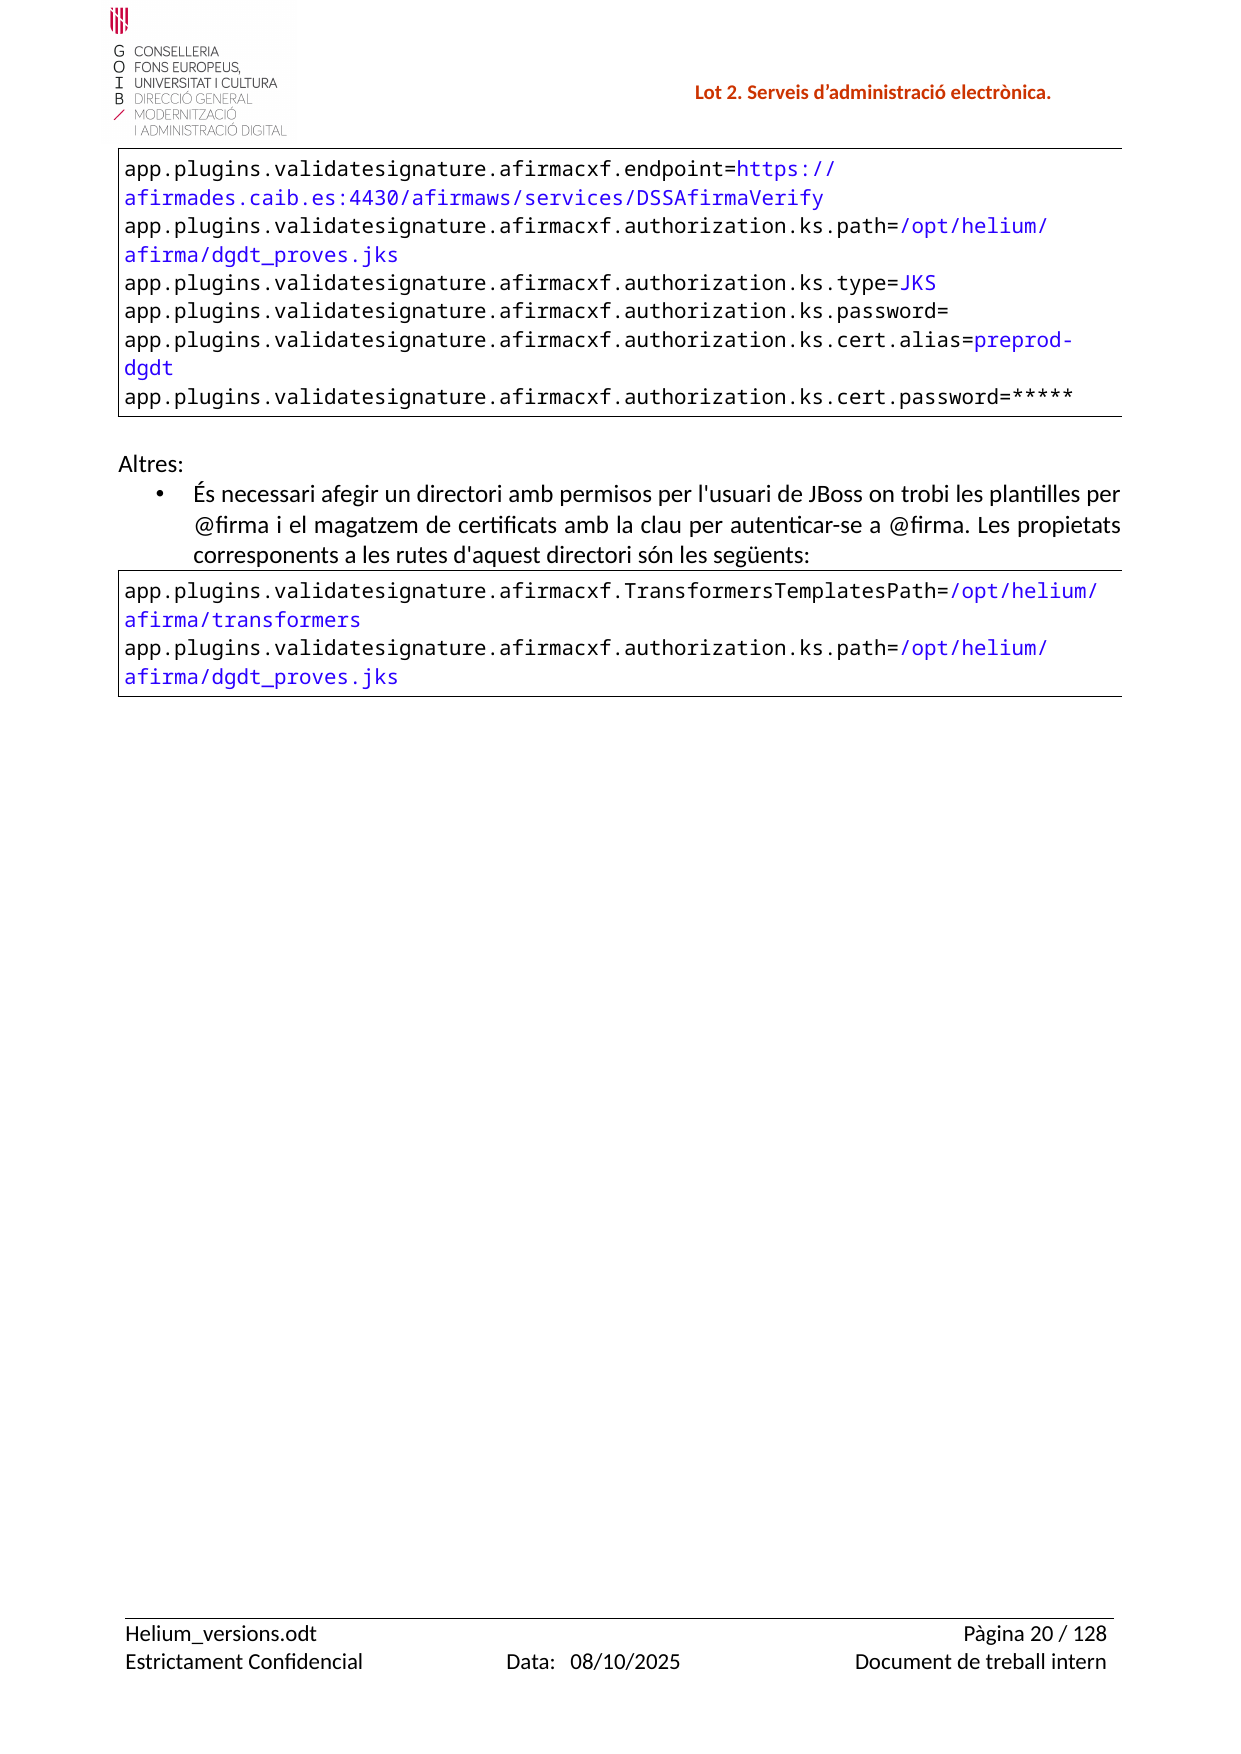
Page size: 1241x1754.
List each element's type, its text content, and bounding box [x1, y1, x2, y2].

table_header app.plugins.validatesignature.afirmacxf.endpoint=https://afirmades.caib.es:4430/afirmaws/services/DSSAfirmaVerify app.plugins.validatesignature.afirmacxf.authorization.ks.path=/opt/helium/afirma/dgdt_proves.jks app.plugins.validatesignature.afirmacxf.authorization.ks.type=JKS app.plugins.validatesignature.afirmacxf.authorization.ks.password= app.plugins.validatesignature.afirmacxf.authorization.ks.cert.alias=preprod-dgdt app.plugins.validatesignature.afirmacxf.authorization.ks.cert.password=***** [119, 149, 1122, 416]
text Altres: [118, 448, 1122, 478]
list És necessari afegir un directori amb permisos per l'usuari de JBoss on trobi les plantilles per @firma i el magatzem de certificats amb la clau per autenticar-se a @firma. Les propietats corresponents a les rutes d'aquest directori són les següents: [156, 478, 1122, 570]
picture [100, 0, 297, 144]
table_header app.plugins.validatesignature.afirmacxf.TransformersTemplatesPath=/opt/helium/afirma/transformers app.plugins.validatesignature.afirmacxf.authorization.ks.path=/opt/helium/afirma/dgdt_proves.jks [119, 571, 1122, 696]
